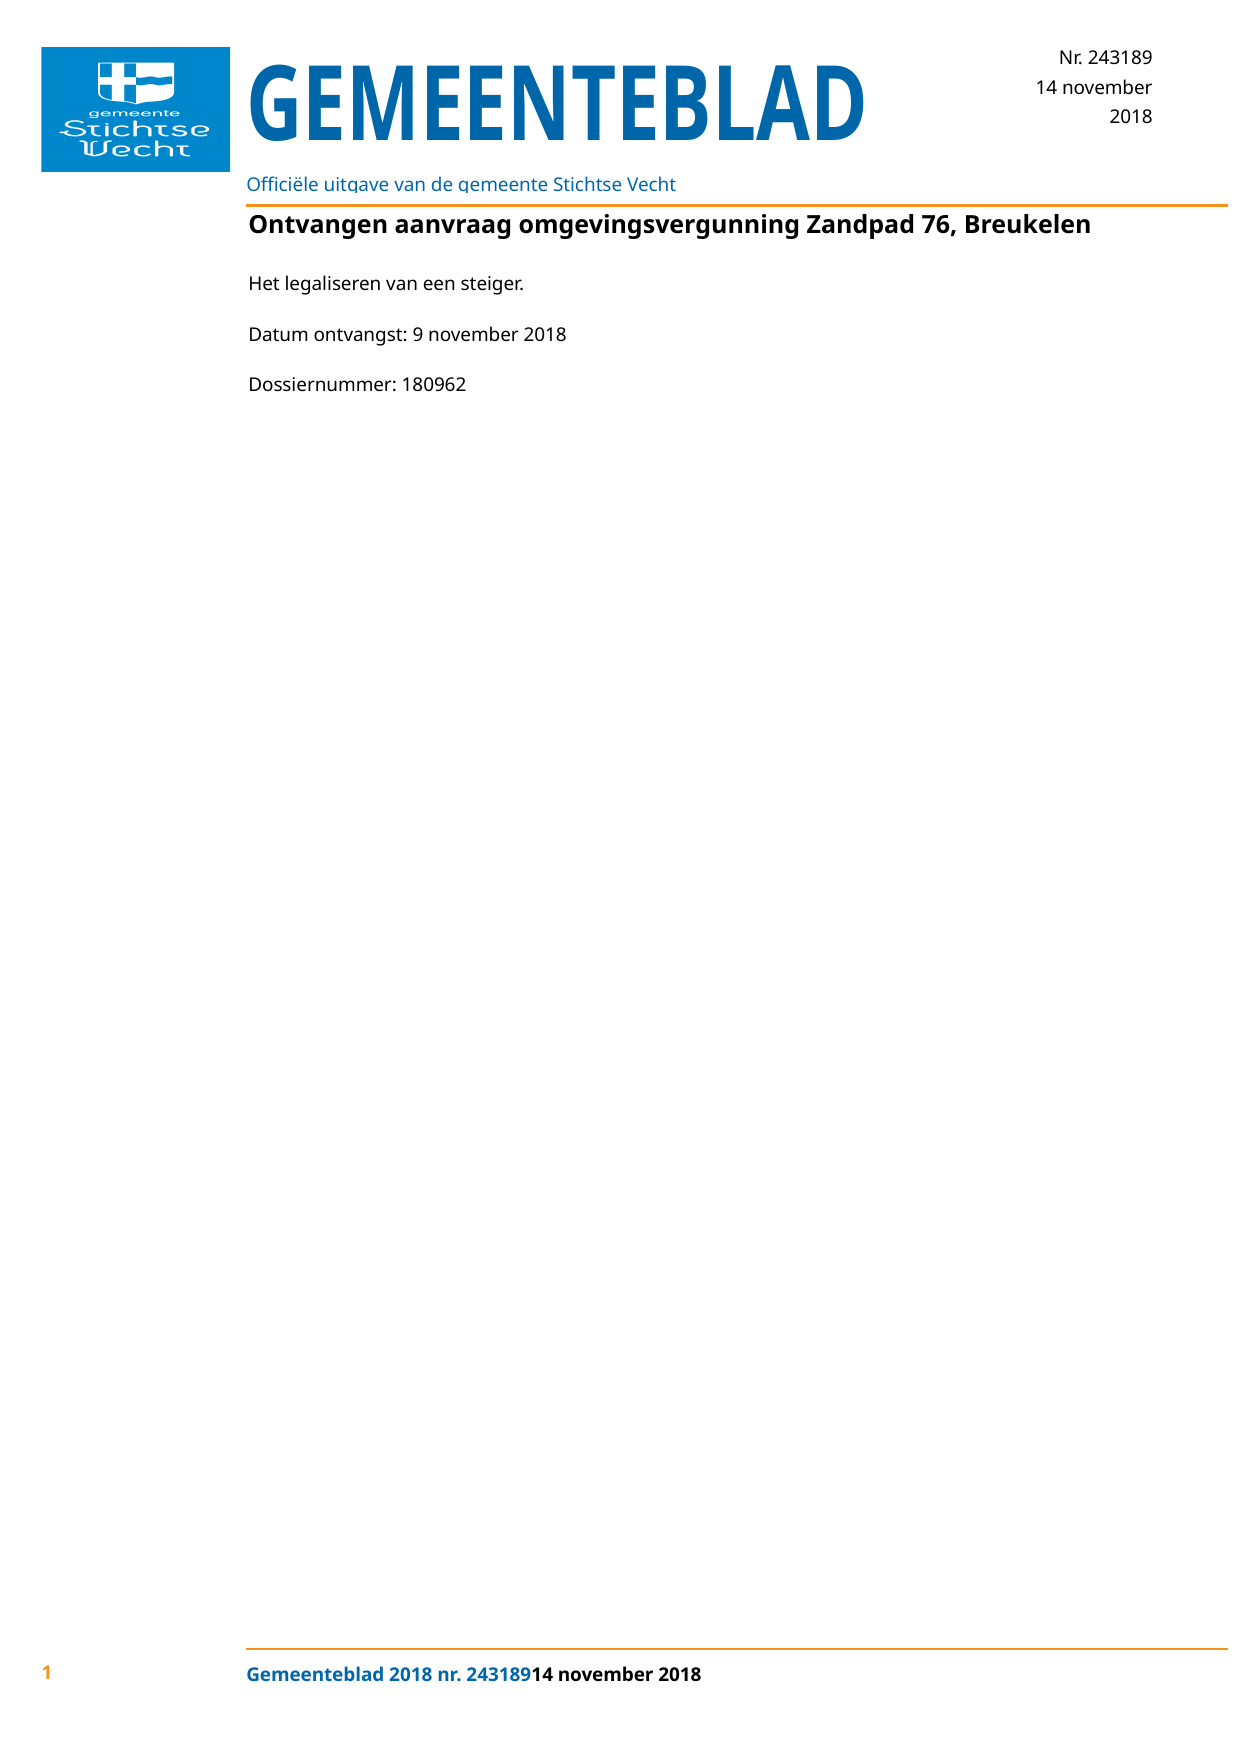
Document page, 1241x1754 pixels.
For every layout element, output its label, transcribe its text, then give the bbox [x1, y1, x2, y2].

picture [99, 63, 135, 101]
picture [137, 63, 174, 103]
text Dossiernummer: 180962 [248, 371, 1152, 397]
text Ontvangen aanvraag omgevingsvergunning Zandpad 76, Breukelen [248, 207, 1152, 241]
text Het legaliseren van een steiger. [248, 270, 1152, 296]
text Datum ontvangst: 9 november 2018 [248, 321, 1152, 346]
